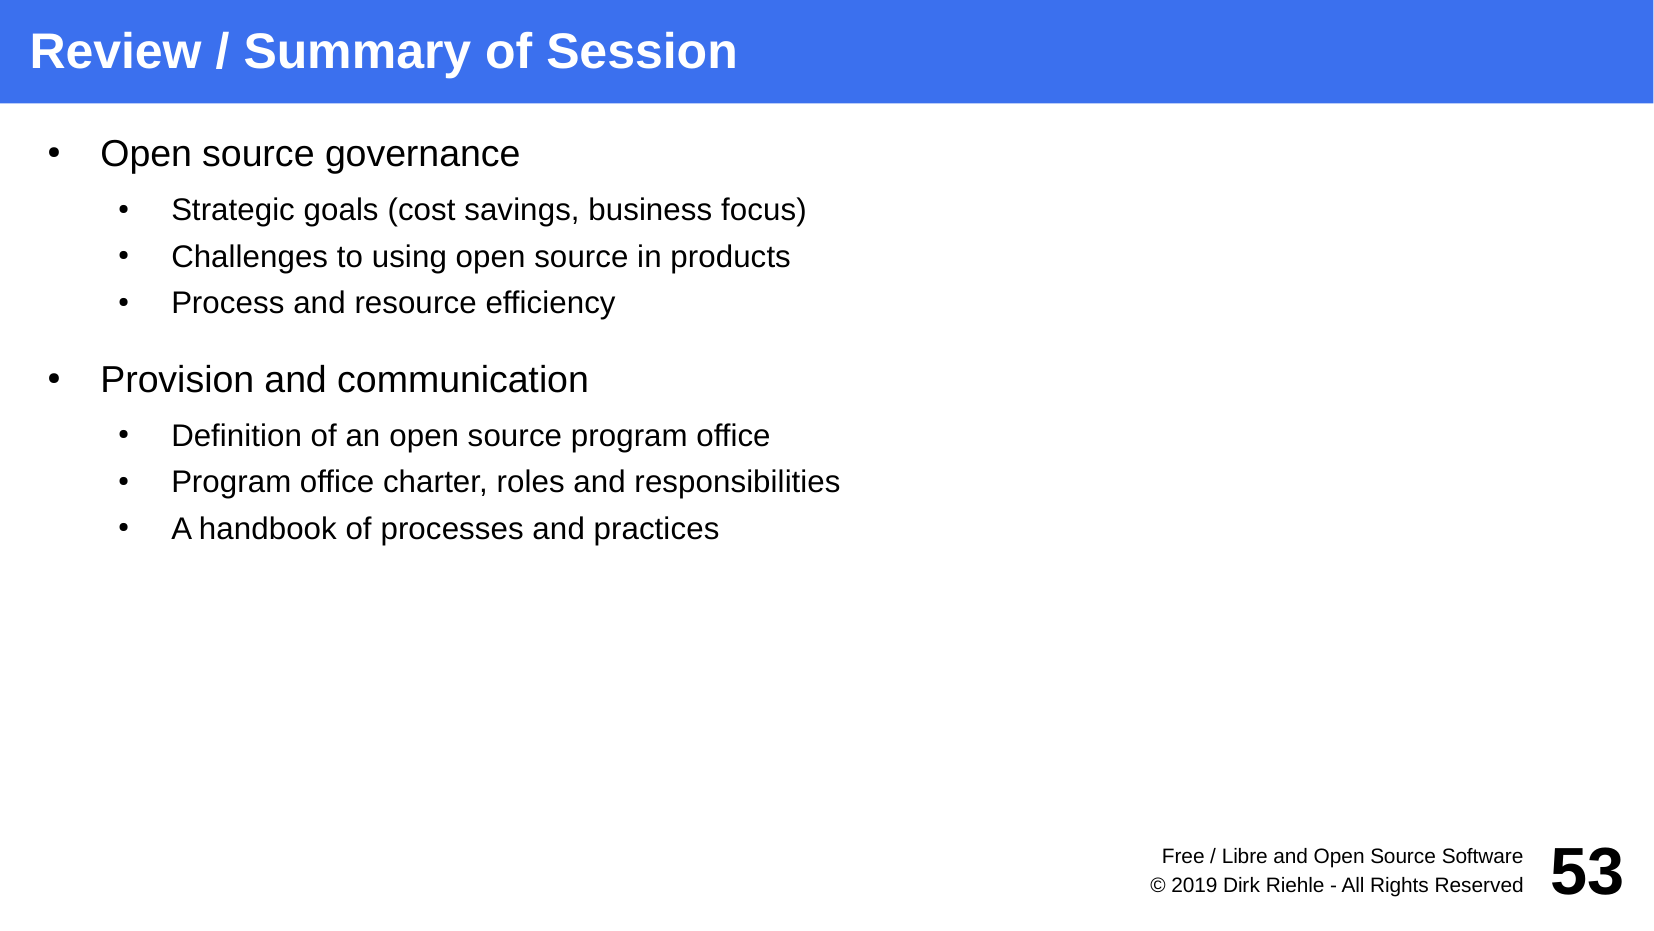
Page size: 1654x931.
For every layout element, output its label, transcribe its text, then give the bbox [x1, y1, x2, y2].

title Review / Summary of Session [0, 0, 1654, 104]
list Open source governance Strategic goals (cost savings, business focus) Challenges to using open source in products Process and resource efficiency Provision and communication Definition of an open source program office Program office charter, roles and responsibilities A handbook of processes and practices [29, 132, 1625, 813]
